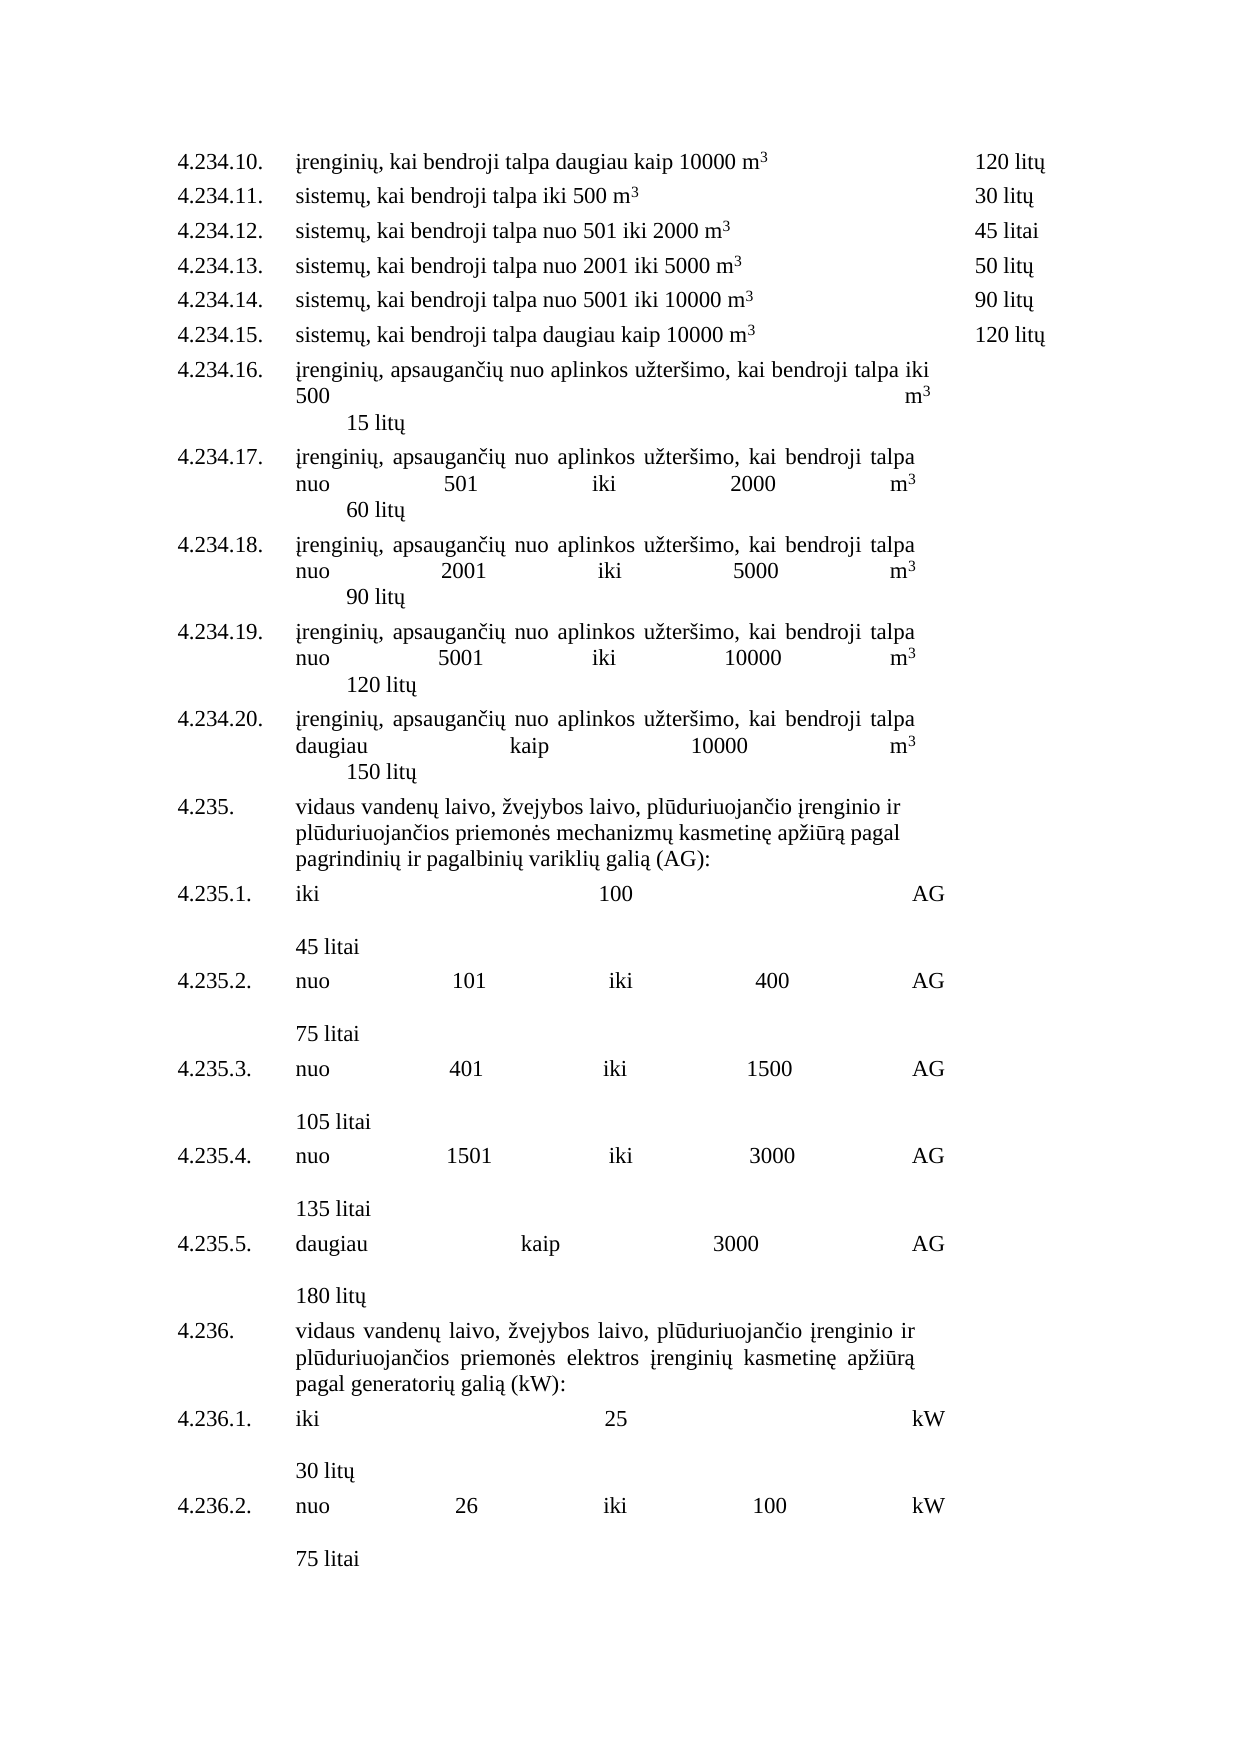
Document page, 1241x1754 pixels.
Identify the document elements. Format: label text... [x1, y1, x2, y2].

text 4.234.17. įrenginių, apsaugančių nuo aplinkos užteršimo, kai bendroji talpa nuo 501 iki 2000 m3 60 litų [177, 443, 916, 522]
text 4.234.15. sistemų, kai bendroji talpa daugiau kaip 10000 m3 120 litų [177, 321, 1122, 347]
text 4.234.11. sistemų, kai bendroji talpa iki 500 m3 30 litų [177, 182, 1122, 209]
text 4.236. vidaus vandenų laivo, žvejybos laivo, plūduriuojančio įrenginio ir plūduriuojančios priemonės elektros įrenginių kasmetinę apžiūrą pagal generatorių galią (kW): [177, 1317, 916, 1396]
text 4.234.14. sistemų, kai bendroji talpa nuo 5001 iki 10000 m3 90 litų [177, 286, 1122, 313]
text 4.234.19. įrenginių, apsaugančių nuo aplinkos užteršimo, kai bendroji talpa nuo 5001 iki 10000 m3 120 litų [177, 618, 916, 697]
text 4.236.1. iki 25 kW 30 litų [177, 1404, 945, 1484]
text 4.234.16. įrenginių, apsaugančių nuo aplinkos užteršimo, kai bendroji talpa iki 500 m3 15 litų [177, 356, 930, 435]
text 4.234.18. įrenginių, apsaugančių nuo aplinkos užteršimo, kai bendroji talpa nuo 2001 iki 5000 m3 90 litų [177, 531, 916, 610]
text 4.236.2. nuo 26 iki 100 kW 75 litai [177, 1492, 945, 1571]
text 4.234.13. sistemų, kai bendroji talpa nuo 2001 iki 5000 m3 50 litų [177, 252, 1122, 278]
text 4.235.4. nuo 1501 iki 3000 AG 135 litai [177, 1142, 945, 1221]
text 4.235.1. iki 100 AG 45 litai [177, 880, 945, 959]
text 4.235. vidaus vandenų laivo, žvejybos laivo, plūduriuojančio įrenginio ir plūduriuojančios priemonės mechanizmų kasmetinę apžiūrą pagal pagrindinių ir pagalbinių variklių galią (AG): [177, 793, 901, 872]
text 4.235.3. nuo 401 iki 1500 AG 105 litai [177, 1055, 945, 1134]
text 4.234.12. sistemų, kai bendroji talpa nuo 501 iki 2000 m3 45 litai [177, 217, 1122, 243]
text 4.235.5. daugiau kaip 3000 AG 180 litų [177, 1230, 945, 1309]
text 4.235.2. nuo 101 iki 400 AG 75 litai [177, 968, 945, 1047]
text 4.234.10. įrenginių, kai bendroji talpa daugiau kaip 10000 m3 120 litų [177, 148, 1122, 174]
text 4.234.20. įrenginių, apsaugančių nuo aplinkos užteršimo, kai bendroji talpa daugiau kaip 10000 m3 150 litų [177, 705, 916, 784]
